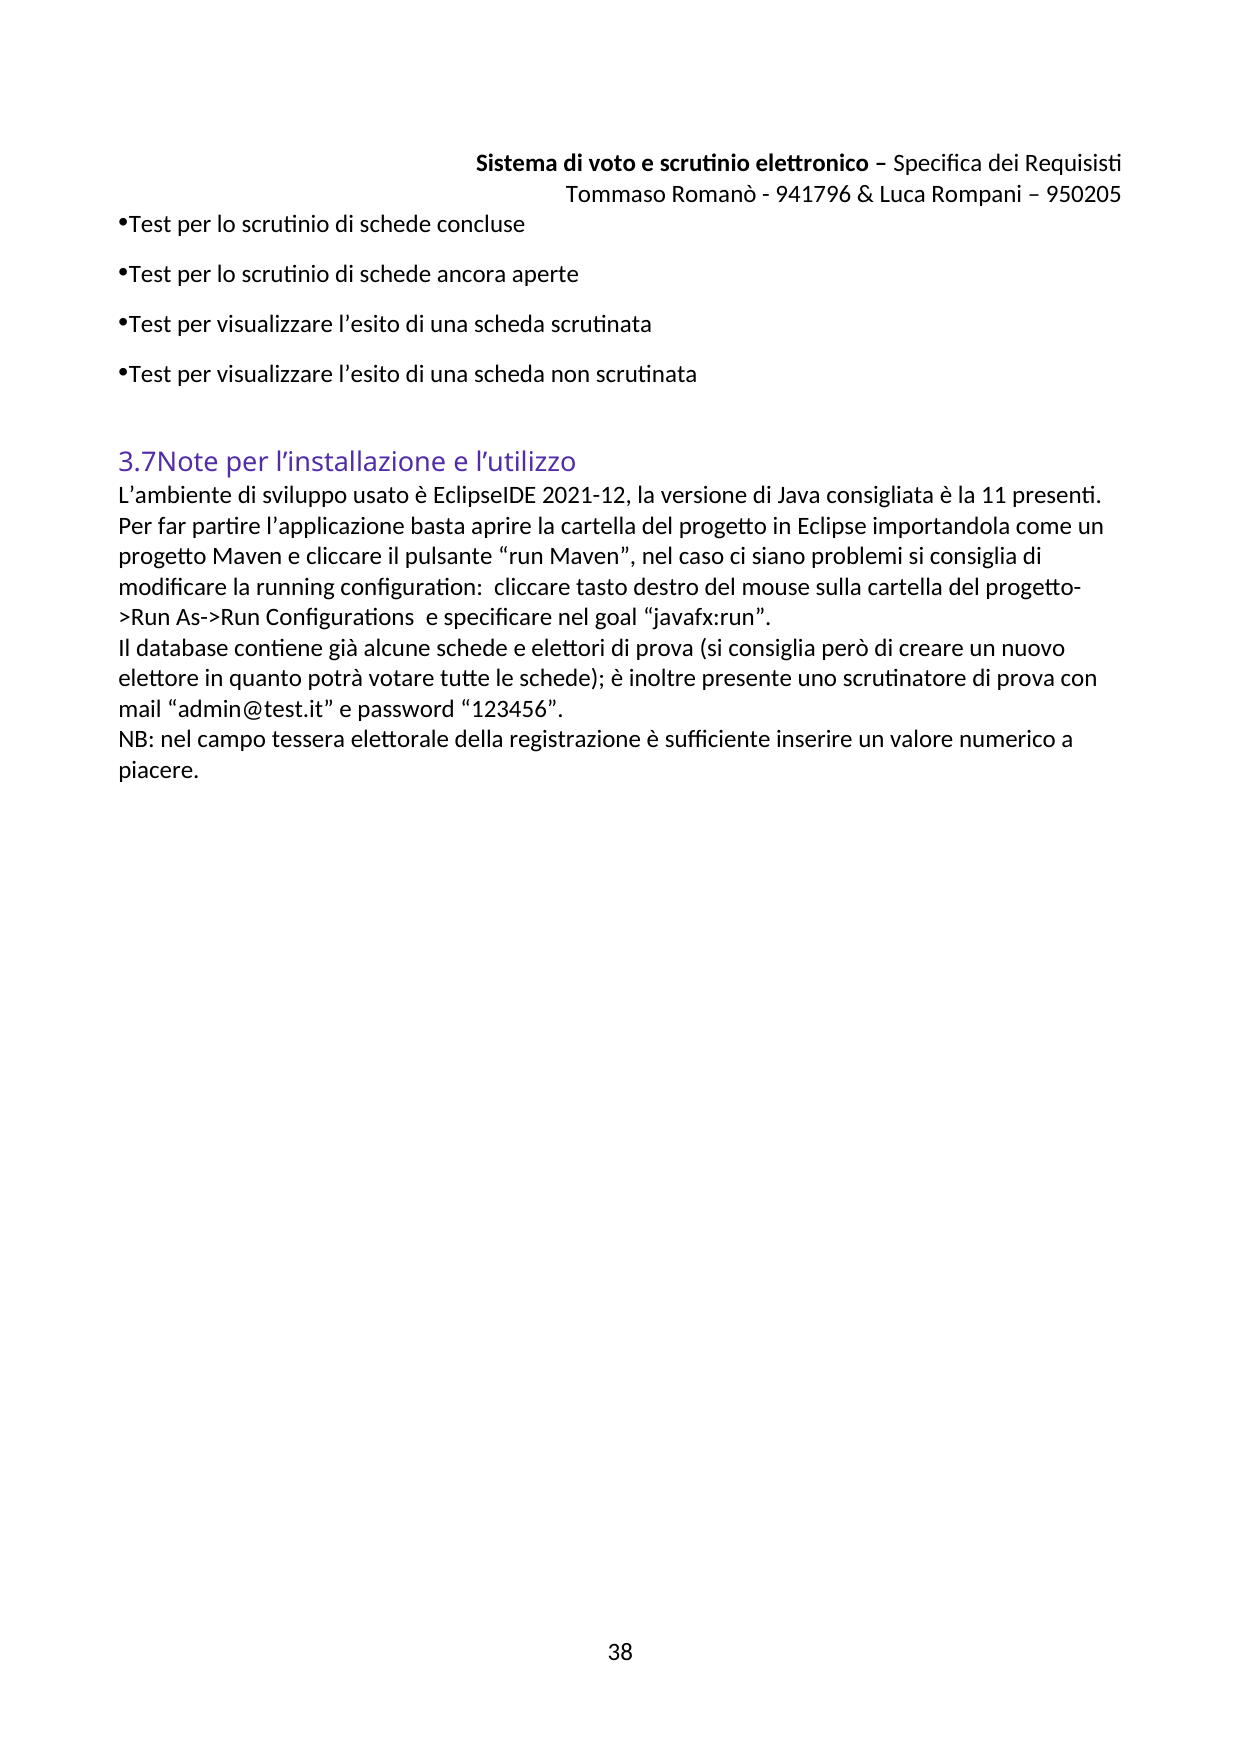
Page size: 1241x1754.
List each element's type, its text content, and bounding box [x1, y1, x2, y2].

list Test per lo scrutinio di schede concluse [118, 209, 1122, 239]
list Test per visualizzare l’esito di una scheda scrutinata [118, 308, 1122, 339]
text NB: nel campo tessera elettorale della registrazione è sufficiente inserire un valore numerico a piacere. [118, 723, 1122, 784]
list Test per visualizzare l’esito di una scheda non scrutinata [118, 358, 1122, 389]
subtitle Note per l’installazione e l’utilizzo [118, 442, 1122, 479]
text Il database contiene già alcune schede e elettori di prova (si consiglia però di creare un nuovo elettore in quanto potrà votare tutte le schede); è inoltre presente uno scrutinatore di prova con mail “admin@test.it” e password “123456”. [118, 632, 1122, 723]
list Test per lo scrutinio di schede ancora aperte [118, 258, 1122, 289]
text L’ambiente di sviluppo usato è EclipseIDE 2021-12, la versione di Java consigliata è la 11 presenti. [118, 479, 1122, 510]
text Per far partire l’applicazione basta aprire la cartella del progetto in Eclipse importandola come un progetto Maven e cliccare il pulsante “run Maven”, nel caso ci siano problemi si consiglia di modificare la running configuration: cliccare tasto destro del mouse sulla cartella del progetto->Run As->Run Configurations e specificare nel goal “javafx:run”. [118, 510, 1122, 632]
